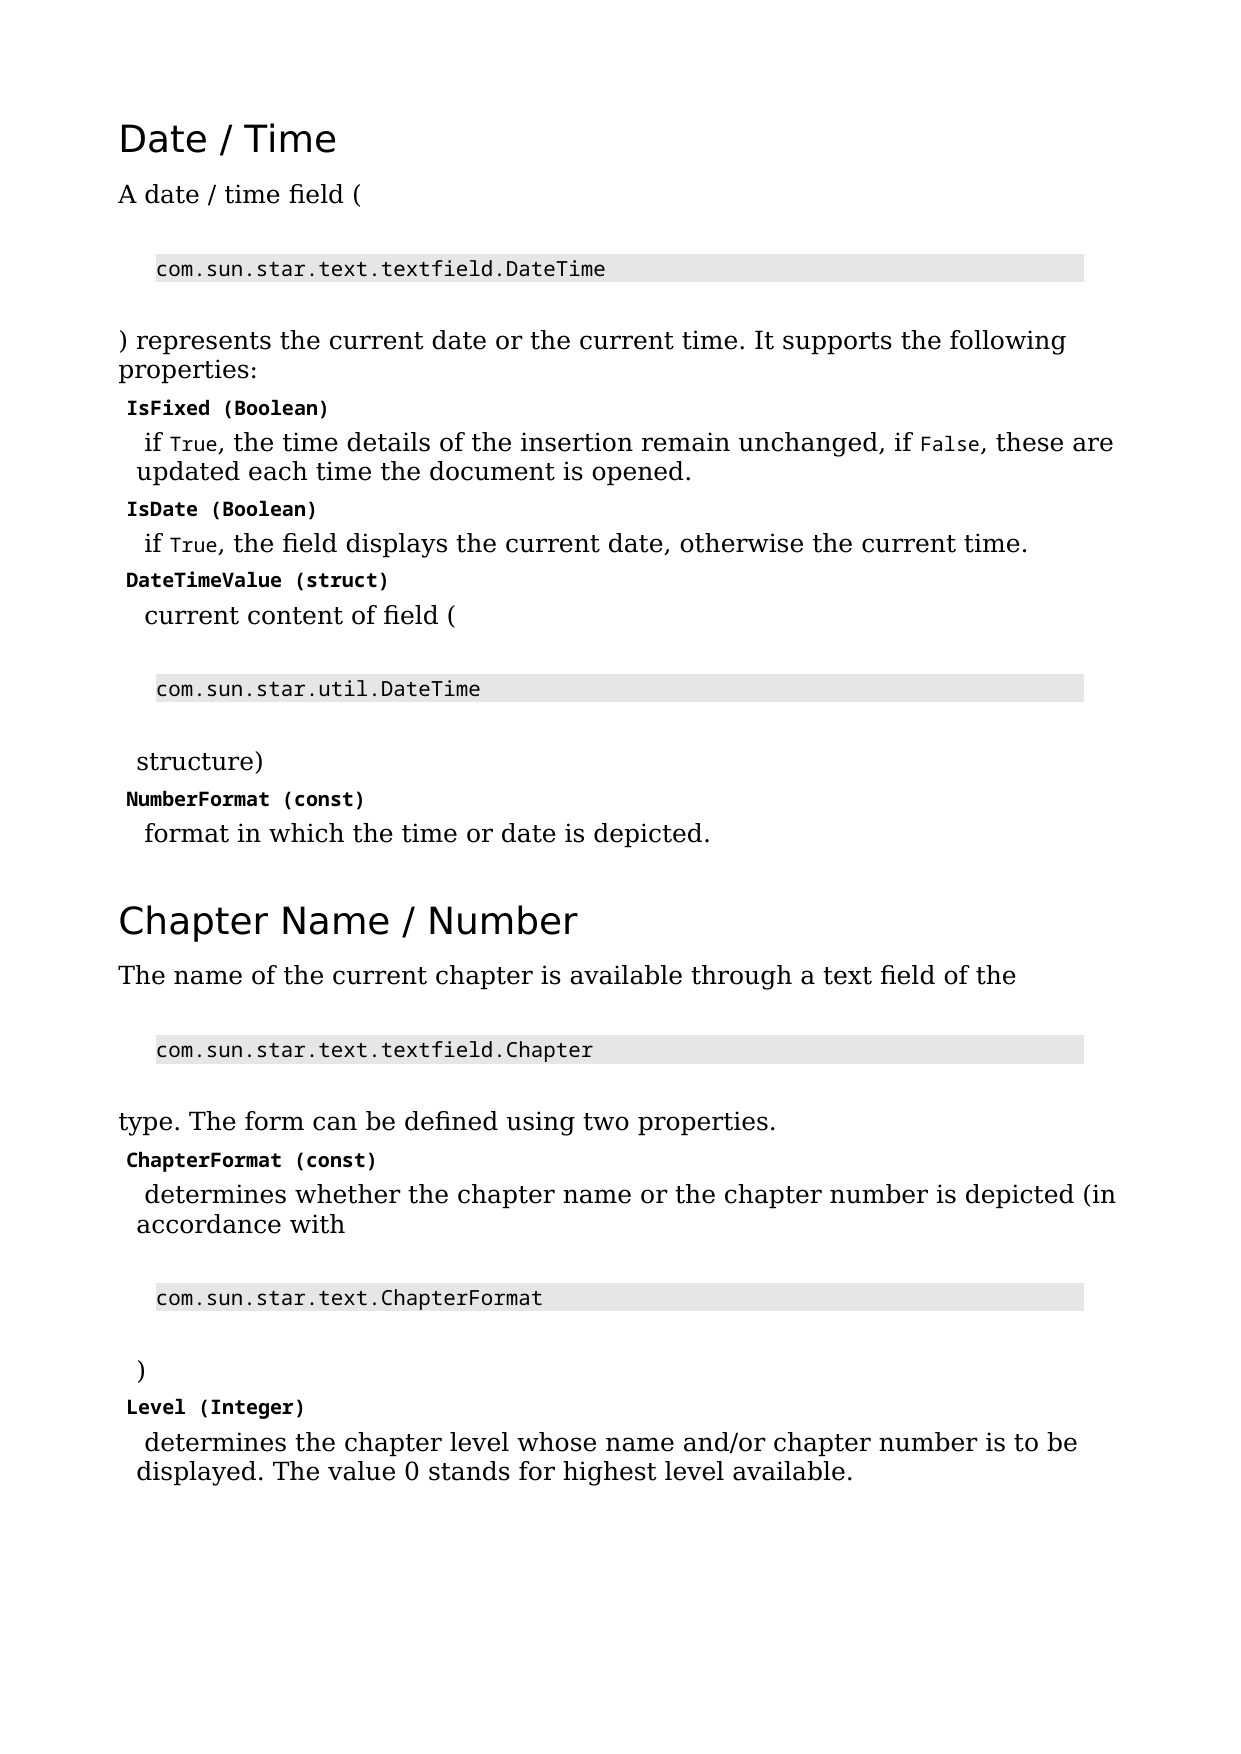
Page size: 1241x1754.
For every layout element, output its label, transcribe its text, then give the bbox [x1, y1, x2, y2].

text type. The form can be defined using two properties. [118, 1107, 1122, 1137]
text ) represents the current date or the current time. It supports the following properties: [118, 326, 1122, 384]
list ChapterFormat (const) [118, 1144, 1122, 1173]
subtitle Chapter Name / Number [118, 899, 1122, 943]
list IsDate (Boolean) [118, 493, 1122, 522]
list NumberFormat (const) [118, 783, 1122, 812]
list DateTimeValue (struct) [118, 565, 1122, 594]
list com.sun.star.text.ChapterFormat [156, 1283, 1084, 1311]
list determines the chapter level whose name and/or chapter number is to be displayed. The value 0 stands for highest level available. [136, 1428, 1122, 1486]
list if True, the field displays the current date, otherwise the current time. [136, 529, 1122, 559]
text com.sun.star.text.textfield.DateTime [156, 254, 1084, 282]
subtitle Date / Time [118, 118, 1122, 162]
list determines whether the chapter name or the chapter number is depicted (in accordance with [136, 1181, 1122, 1239]
text The name of the current chapter is available through a text field of the [118, 961, 1122, 990]
list ) [136, 1356, 1122, 1385]
list IsFixed (Boolean) [118, 392, 1122, 421]
list current content of field ( [136, 601, 1122, 631]
list if True, the time details of the insertion remain unchanged, if False, these are updated each time the document is opened. [136, 428, 1122, 487]
list Level (Integer) [118, 1391, 1122, 1420]
text A date / time field ( [118, 180, 1122, 209]
list format in which the time or date is depicted. [136, 819, 1122, 848]
list structure) [136, 747, 1122, 777]
list com.sun.star.util.DateTime [156, 674, 1084, 702]
text com.sun.star.text.textfield.Chapter [156, 1035, 1084, 1064]
